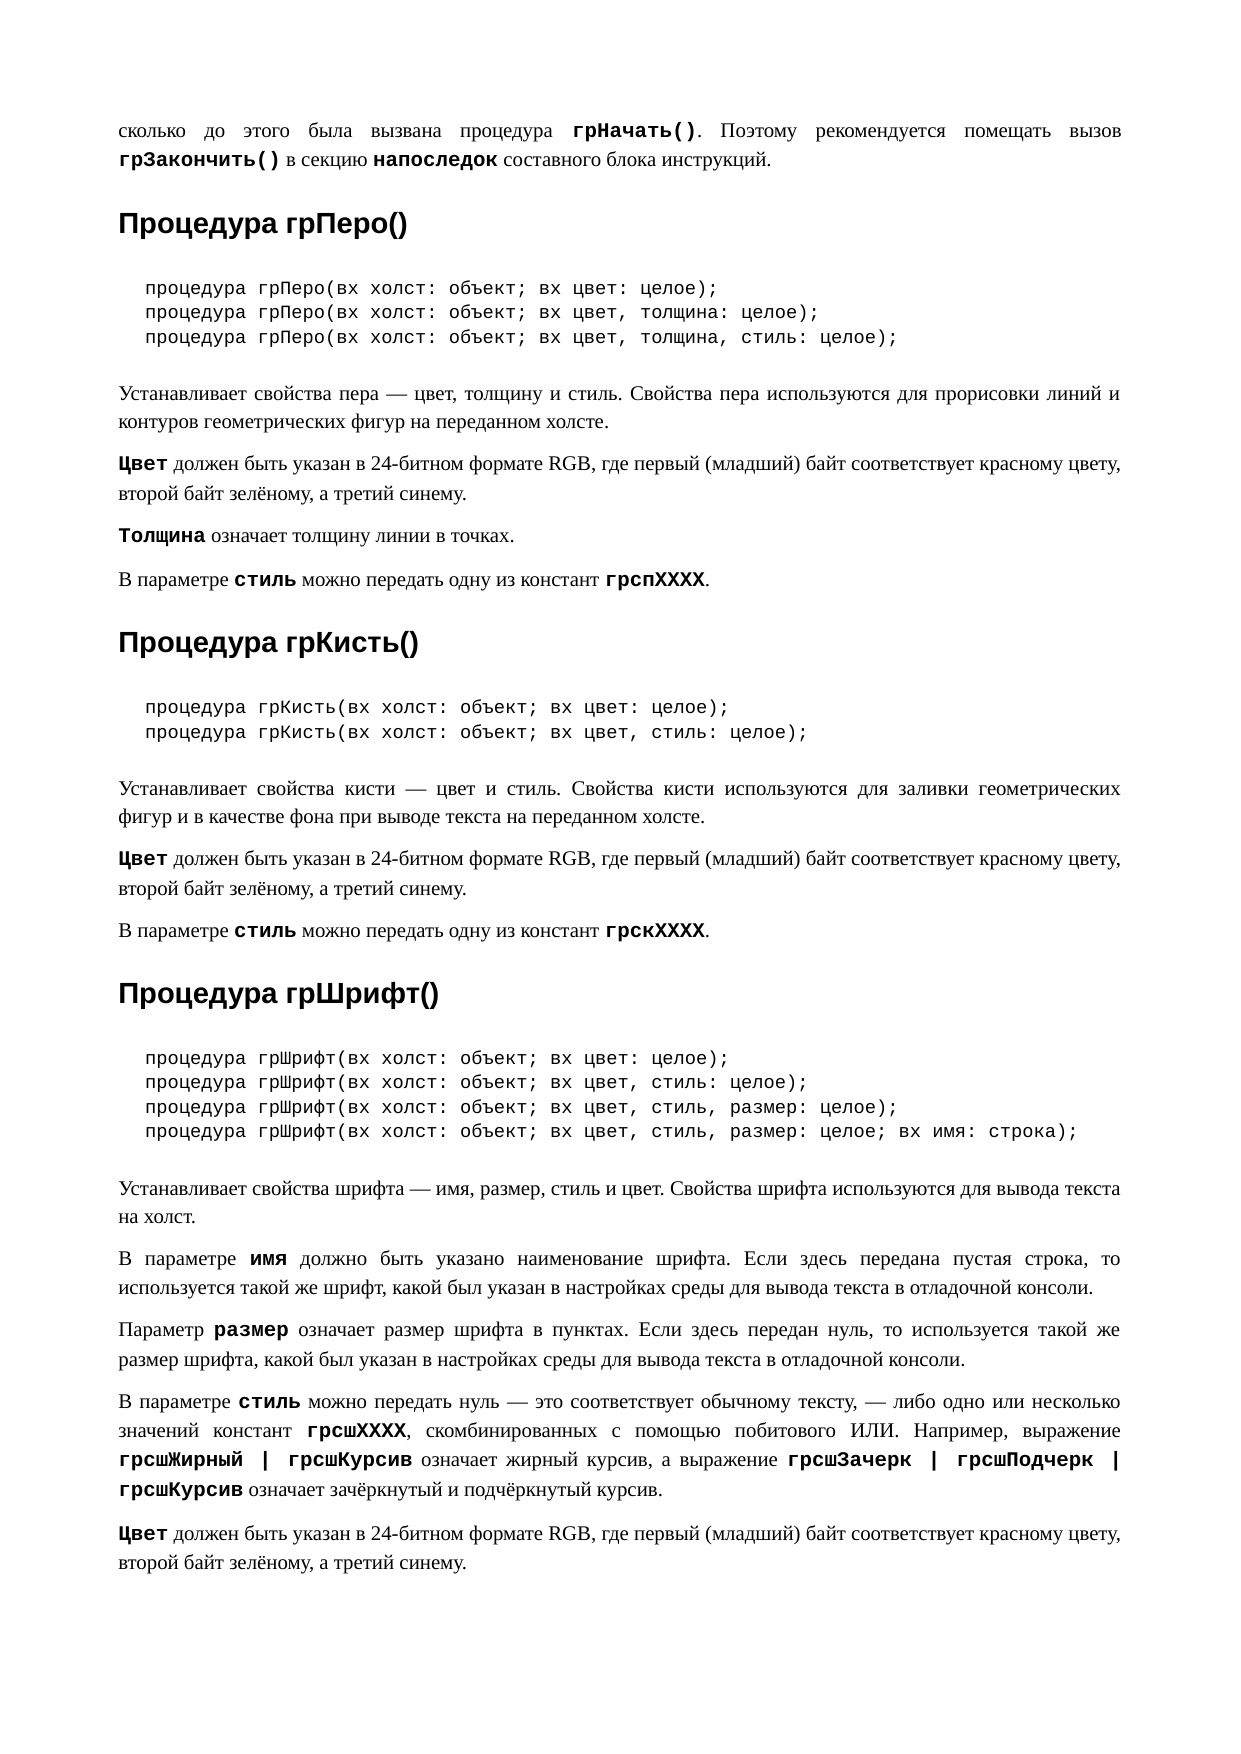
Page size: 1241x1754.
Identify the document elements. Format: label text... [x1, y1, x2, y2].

text Цвет должен быть указан в 24-битном формате RGB, где первый (младший) байт соответствует красному цвету, второй байт зелёному, а третий синему. [118, 1521, 1122, 1574]
text В параметре имя должно быть указано наименование шрифта. Если здесь передана пустая строка, то используется такой же шрифт, какой был указан в настройках среды для вывода текста в отладочной консоли. [118, 1246, 1122, 1299]
text В параметре стиль можно передать одну из констант грспХХХХ. [118, 567, 1122, 592]
text Толщина означает толщину линии в точках. [118, 523, 1122, 548]
text процедура грШрифт(вх холст: объект; вх цвет: целое); [136, 1040, 1104, 1064]
text Цвет должен быть указан в 24-битном формате RGB, где первый (младший) байт соответствует красному цвету, второй байт зелёному, а третий синему. [118, 451, 1122, 504]
text Цвет должен быть указан в 24-битном формате RGB, где первый (младший) байт соответствует красному цвету, второй байт зелёному, а третий синему. [118, 846, 1122, 899]
text В параметре стиль можно передать нуль — это соответствует обычному тексту, — либо одно или несколько значений констант грсшХХХХ, скомбинированных с помощью побитового ИЛИ. Например, выражение грсшЖирный | грсшКурсив означает жирный курсив, а выражение грсшЗачерк | грсшПодчерк | грсшКурсив означает зачёркнутый и подчёркнутый курсив. [118, 1389, 1122, 1502]
text Устанавливает свойства шрифта — имя, размер, стиль и цвет. Свойства шрифта используются для вывода текста на холст. [118, 1176, 1122, 1228]
text В параметре стиль можно передать одну из констант грскХХХХ. [118, 918, 1122, 943]
subtitle Процедура грКисть() [118, 626, 1122, 659]
subtitle Процедура грШрифт() [118, 976, 1122, 1010]
text процедура грПеро(вх холст: объект; вх цвет: целое); процедура грПеро(вх холст: объект; вх цвет, толщина: целое); процедура грПеро(вх холст: объект; вх цвет, толщина, стиль: целое); [136, 270, 1104, 358]
text Параметр размер означает размер шрифта в пунктах. Если здесь передан нуль, то используется такой же размер шрифта, какой был указан в настройках среды для вывода текста в отладочной консоли. [118, 1317, 1122, 1371]
text процедура грШрифт(вх холст: объект; вх цвет, стиль, размер: целое; вх имя: строка); [136, 1113, 1104, 1152]
subtitle Процедура грПеро() [118, 206, 1122, 240]
text Устанавливает свойства пера — цвет, толщину и стиль. Свойства пера используются для прорисовки линий и контуров геометрических фигур на переданном холсте. [118, 381, 1122, 433]
text сколько до этого была вызвана процедура грНачать(). Поэтому рекомендуется помещать вызов грЗакончить() в секцию напоследок составного блока инструкций. [118, 118, 1122, 173]
text процедура грШрифт(вх холст: объект; вх цвет, стиль, размер: целое); [136, 1089, 1104, 1113]
text Устанавливает свойства кисти — цвет и стиль. Свойства кисти используются для заливки геометрических фигур и в качестве фона при выводе текста на переданном холсте. [118, 776, 1122, 828]
text процедура грКисть(вх холст: объект; вх цвет: целое); процедура грКисть(вх холст: объект; вх цвет, стиль: целое); [136, 689, 1104, 753]
text процедура грШрифт(вх холст: объект; вх цвет, стиль: целое); [136, 1064, 1104, 1089]
